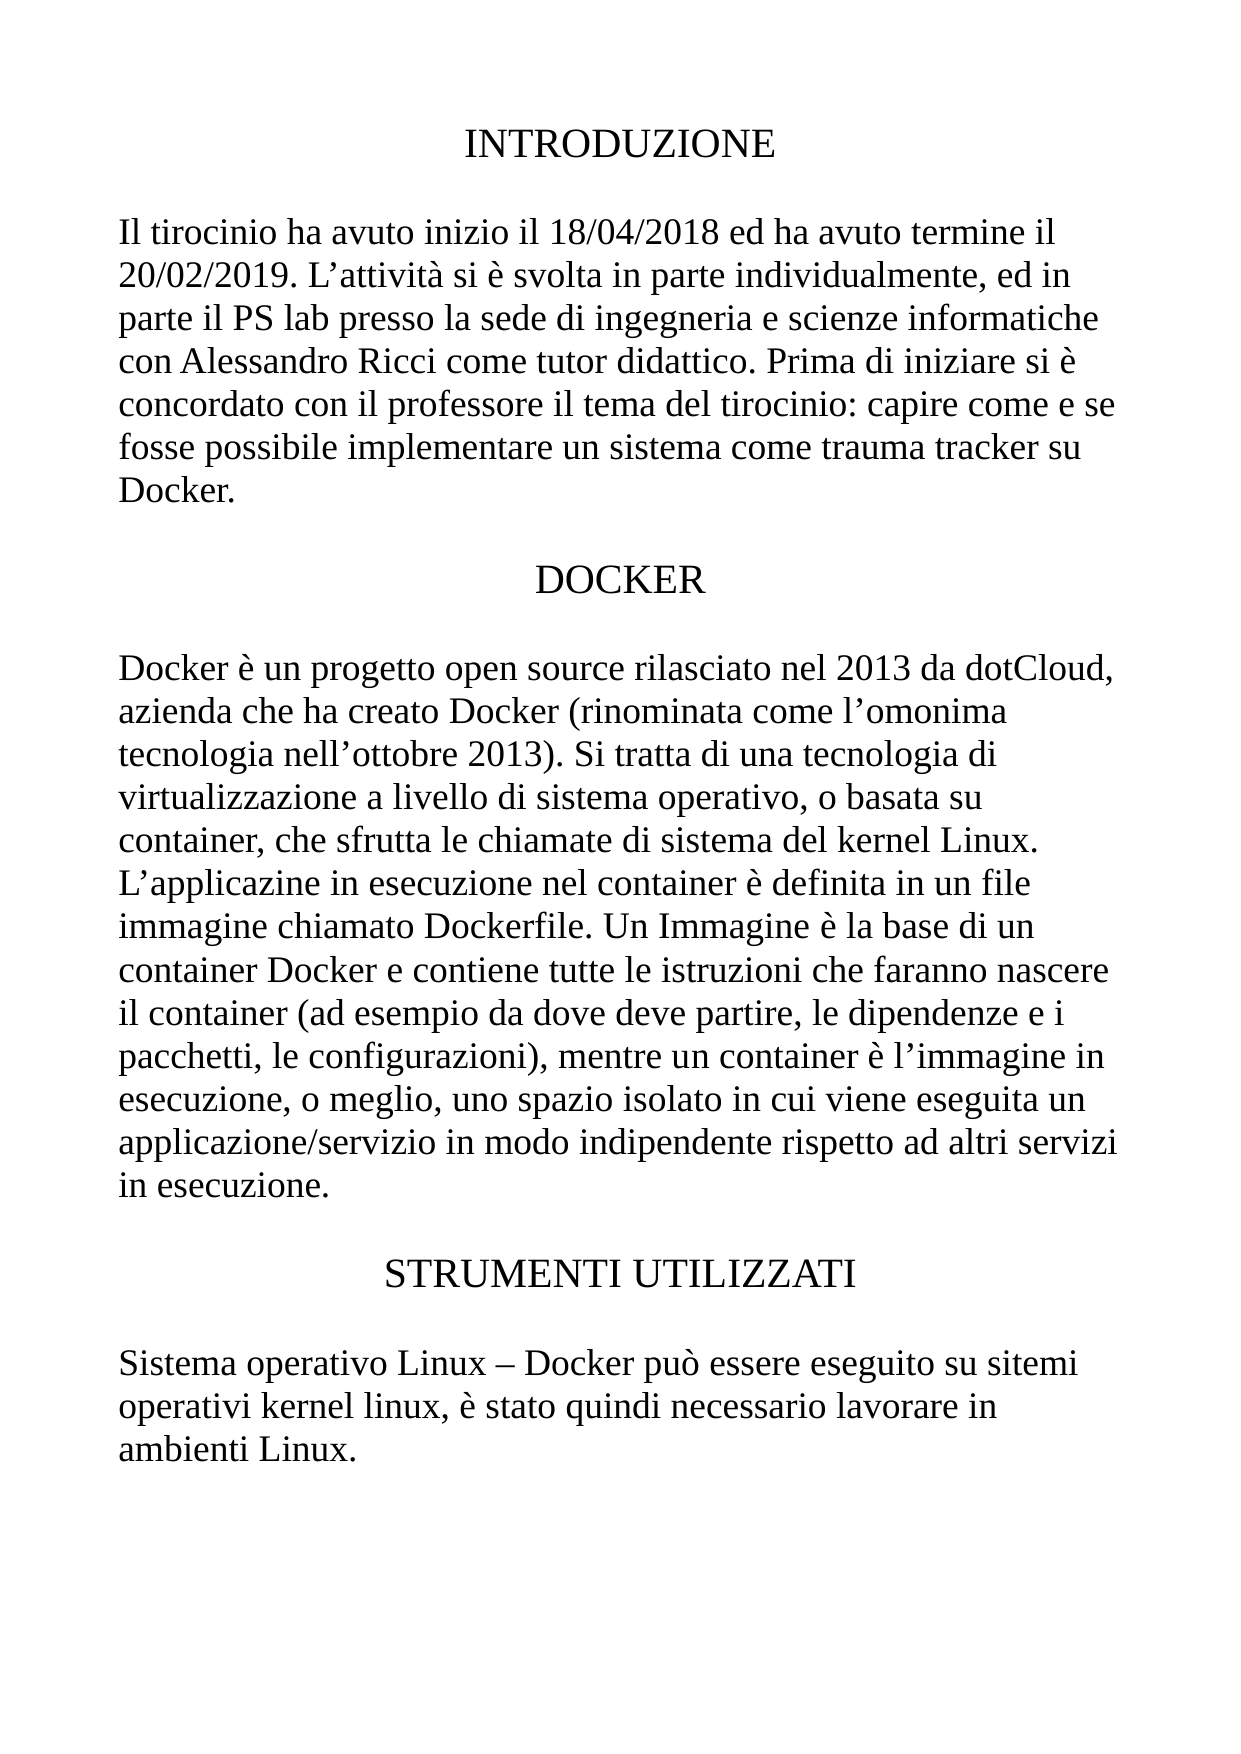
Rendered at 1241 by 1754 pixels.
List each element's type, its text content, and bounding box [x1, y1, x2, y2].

text DOCKER [118, 554, 1122, 602]
text Docker è un progetto open source rilasciato nel 2013 da dotCloud, azienda che ha creato Docker (rinominata come l’omonima tecnologia nell’ottobre 2013). Si tratta di una tecnologia di virtualizzazione a livello di sistema operativo, o basata su container, che sfrutta le chiamate di sistema del kernel Linux. L’applicazine in esecuzione nel container è definita in un file immagine chiamato Dockerfile. Un Immagine è la base di un container Docker e contiene tutte le istruzioni che faranno nascere il container (ad esempio da dove deve partire, le dipendenze e i pacchetti, le configurazioni), mentre un container è l’immagine in esecuzione, o meglio, uno spazio isolato in cui viene eseguita un applicazione/servizio in modo indipendente rispetto ad altri servizi in esecuzione. [118, 645, 1122, 1206]
text INTRODUZIONE [118, 118, 1122, 166]
text STRUMENTI UTILIZZATI [118, 1249, 1122, 1297]
text Il tirocinio ha avuto inizio il 18/04/2018 ed ha avuto termine il 20/02/2019. L’attività si è svolta in parte individualmente, ed in parte il PS lab presso la sede di ingegneria e scienze informatiche con Alessandro Ricci come tutor didattico. Prima di iniziare si è concordato con il professore il tema del tirocinio: capire come e se fosse possibile implementare un sistema come trauma tracker su Docker. [118, 209, 1122, 511]
text Sistema operativo Linux – Docker può essere eseguito su sitemi operativi kernel linux, è stato quindi necessario lavorare in ambienti Linux. [118, 1340, 1122, 1469]
